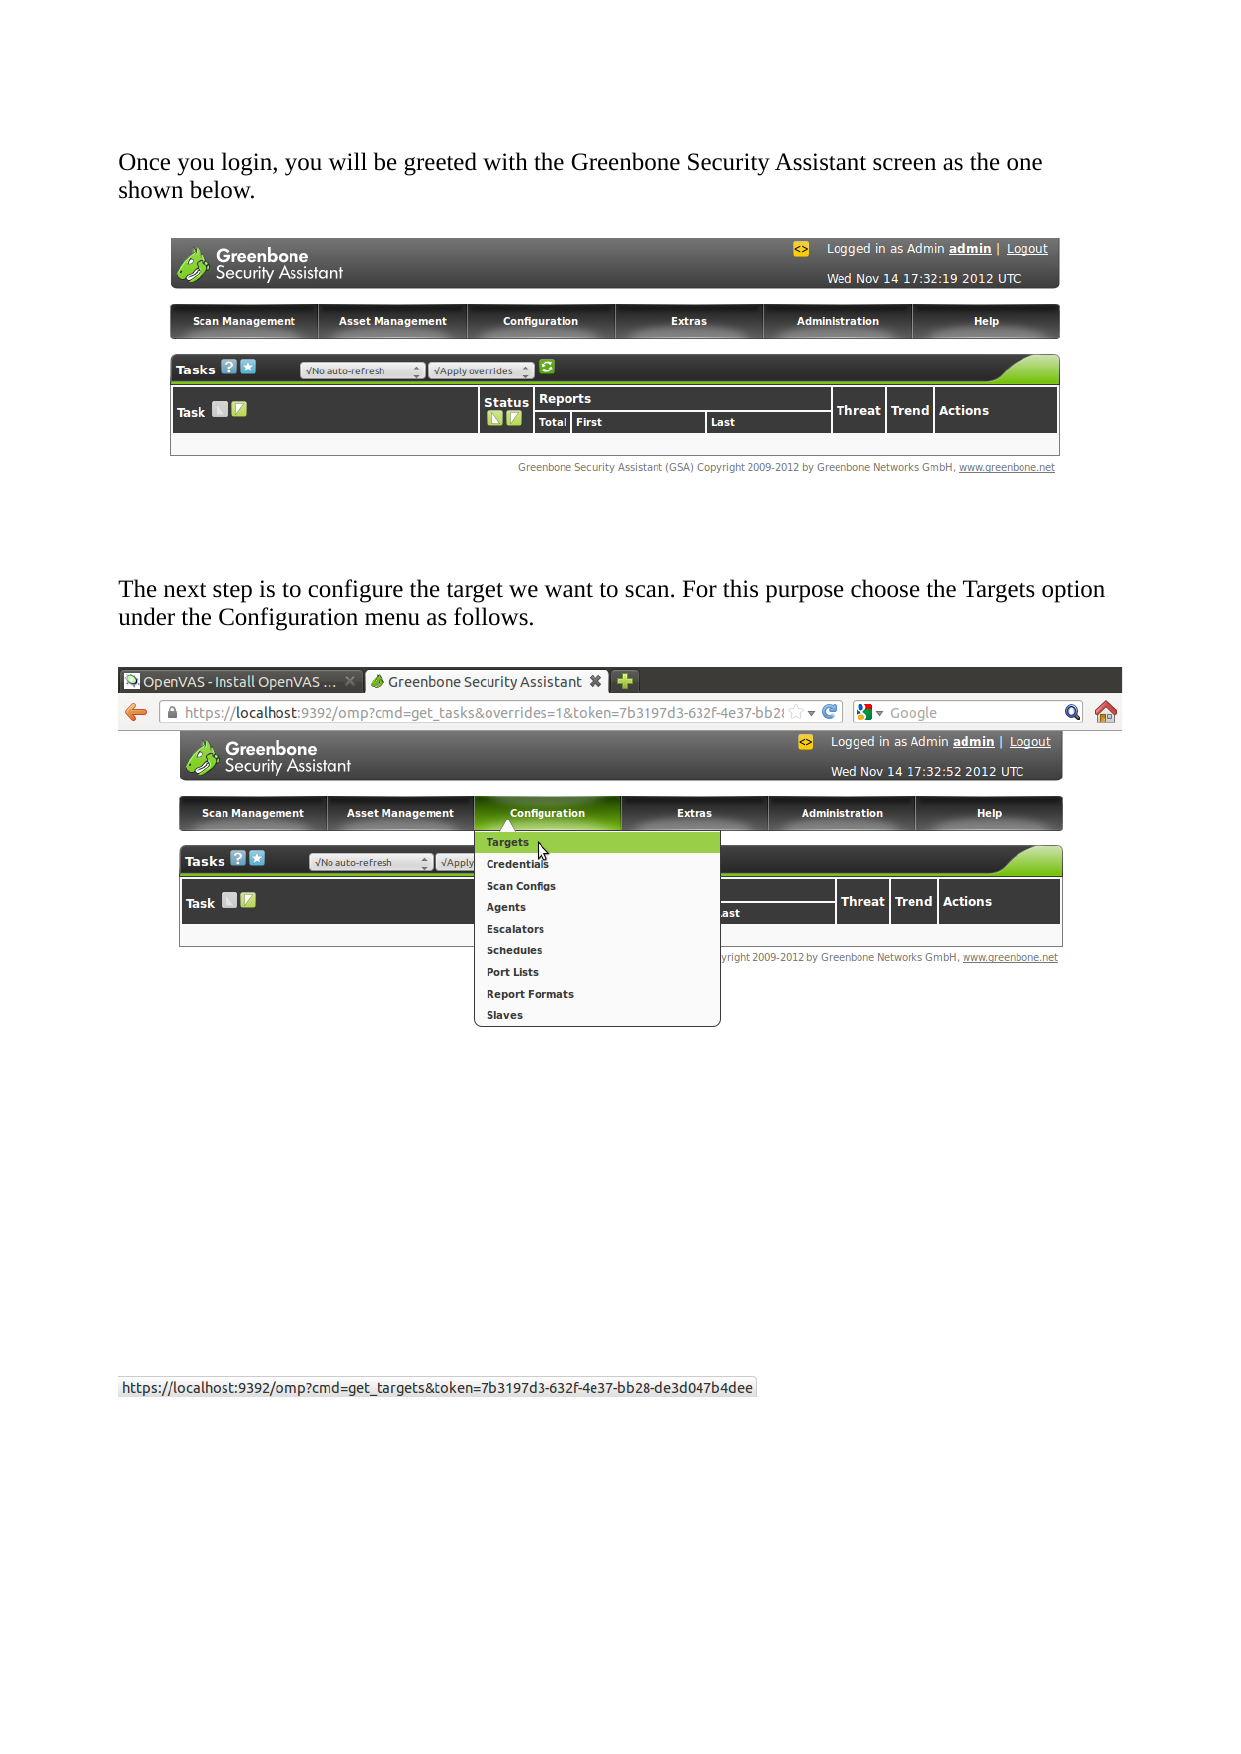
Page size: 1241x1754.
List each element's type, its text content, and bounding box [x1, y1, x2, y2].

text The next step is to configure the target we want to scan. For this purpose choose the Targets option [118, 574, 1122, 602]
text shown below. [118, 176, 1122, 204]
picture [109, 238, 1114, 502]
text Once you login, you will be greeted with the Greenbone Security Assistant screen as the one [118, 147, 1122, 176]
picture [118, 667, 1123, 1397]
text under the Configuration menu as follows. [118, 602, 1122, 631]
